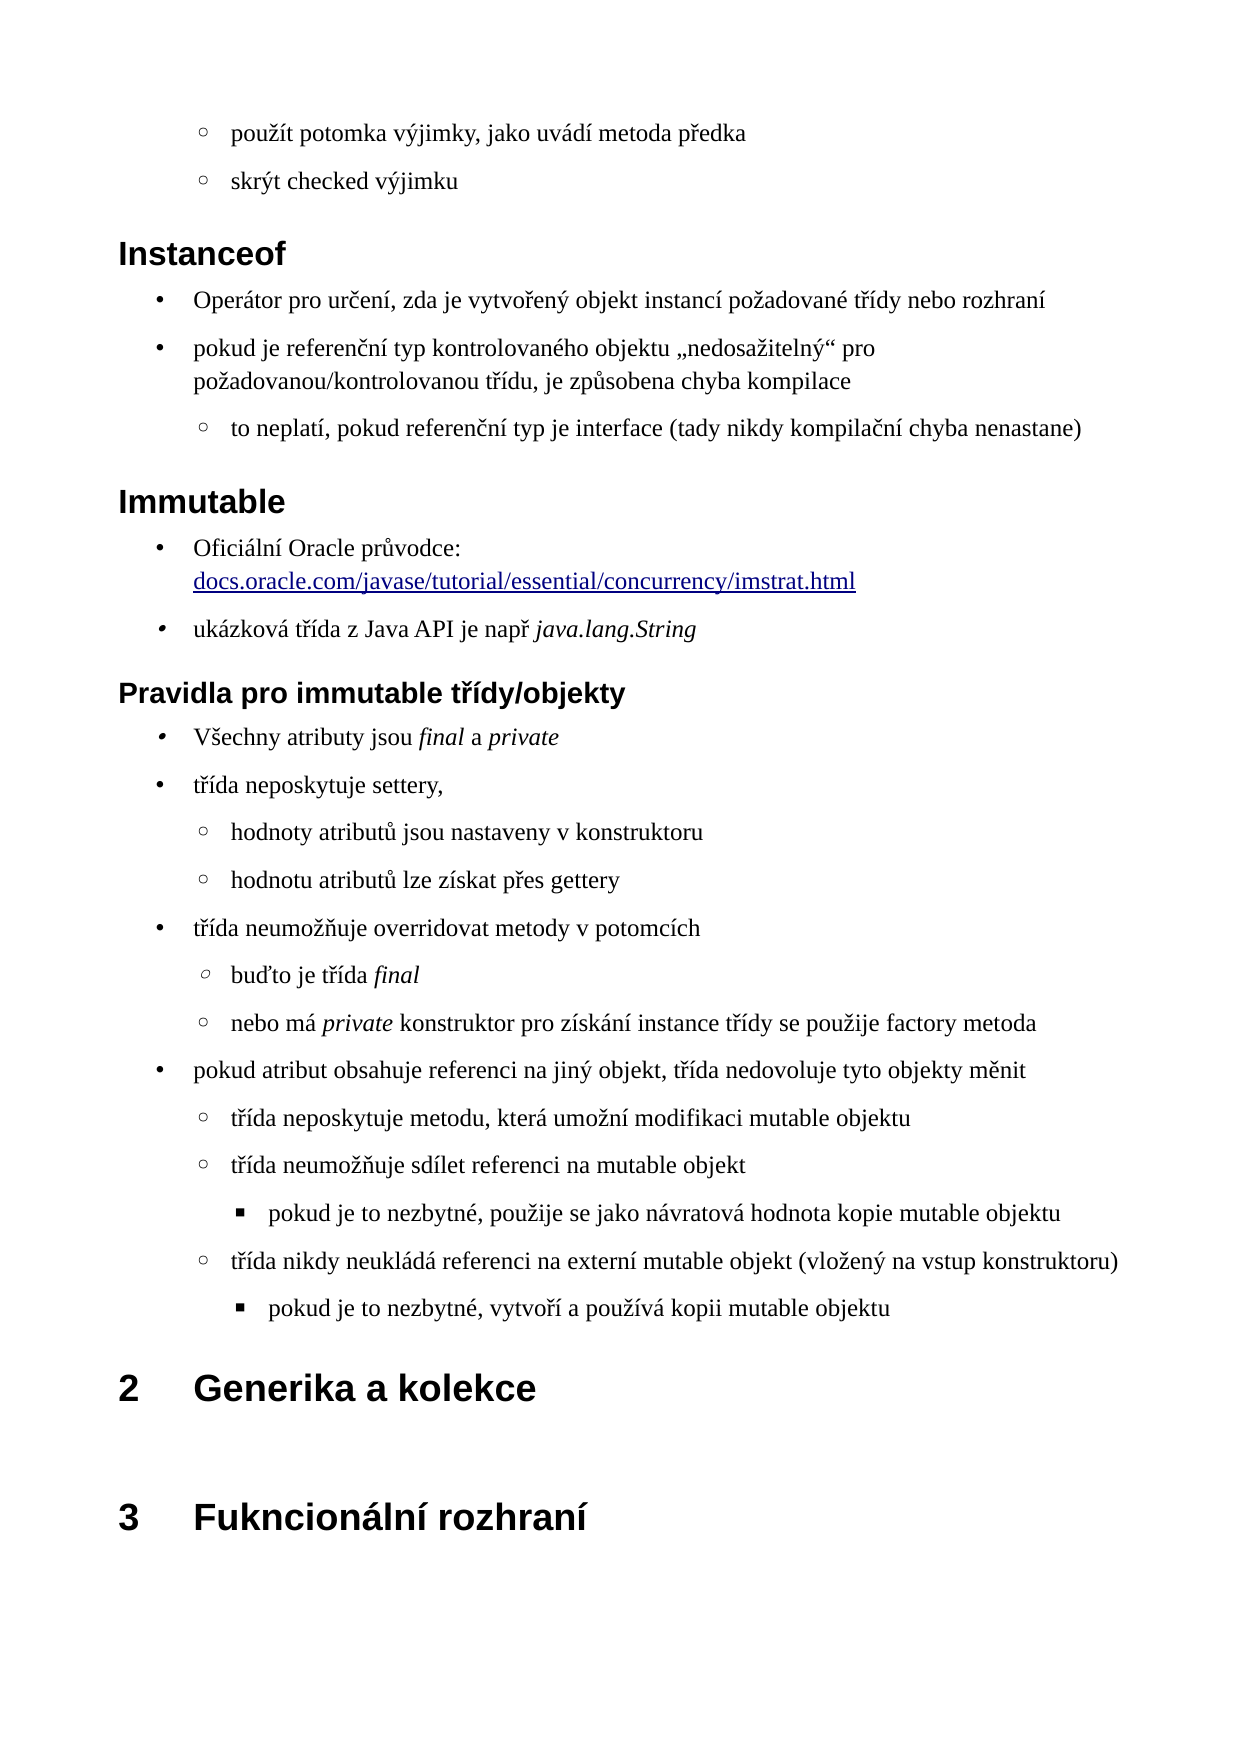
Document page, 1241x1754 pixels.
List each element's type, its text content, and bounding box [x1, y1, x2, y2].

list Operátor pro určení, zda je vytvořený objekt instancí požadované třídy nebo rozhraní [156, 285, 1122, 314]
list pokud je to nezbytné, použije se jako návratová hodnota kopie mutable objektu [231, 1198, 1122, 1227]
list Oficiální Oracle průvodce: docs.oracle.com/javase/tutorial/essential/concurrency/imstrat.html [156, 533, 1122, 595]
subtitle Instanceof [118, 234, 1122, 273]
list buďto je třída final [193, 960, 1122, 989]
list pokud je to nezbytné, vytvoří a používá kopii mutable objektu [231, 1293, 1122, 1322]
subtitle Generika a kolekce [118, 1366, 1122, 1410]
list Všechny atributy jsou final a private [156, 722, 1122, 751]
list třída neposkytuje settery, [156, 770, 1122, 798]
list třída neumožňuje overridovat metody v potomcích [156, 913, 1122, 941]
list to neplatí, pokud referenční typ je interface (tady nikdy kompilační chyba nenastane) [193, 413, 1122, 442]
list třída nikdy neukládá referenci na externí mutable objekt (vložený na vstup konstruktoru) [193, 1246, 1122, 1274]
subtitle Pravidla pro immutable třídy/objekty [118, 676, 1122, 710]
list třída neposkytuje metodu, která umožní modifikaci mutable objektu [193, 1103, 1122, 1132]
list použít potomka výjimky, jako uvádí metoda předka [193, 118, 1122, 147]
list hodnoty atributů jsou nastaveny v konstruktoru [193, 817, 1122, 846]
list pokud atribut obsahuje referenci na jiný objekt, třída nedovoluje tyto objekty měnit [156, 1055, 1122, 1084]
list nebo má private konstruktor pro získání instance třídy se použije factory metoda [193, 1008, 1122, 1037]
list pokud je referenční typ kontrolovaného objektu „nedosažitelný“ pro požadovanou/kontrolovanou třídu, je způsobena chyba kompilace [156, 333, 1122, 395]
list ukázková třída z Java API je např java.lang.String [156, 614, 1122, 642]
list skrýt checked výjimku [193, 166, 1122, 194]
list třída neumožňuje sdílet referenci na mutable objekt [193, 1151, 1122, 1179]
subtitle Fukncionální rozhraní [118, 1495, 1122, 1538]
list hodnotu atributů lze získat přes gettery [193, 865, 1122, 894]
subtitle Immutable [118, 482, 1122, 521]
